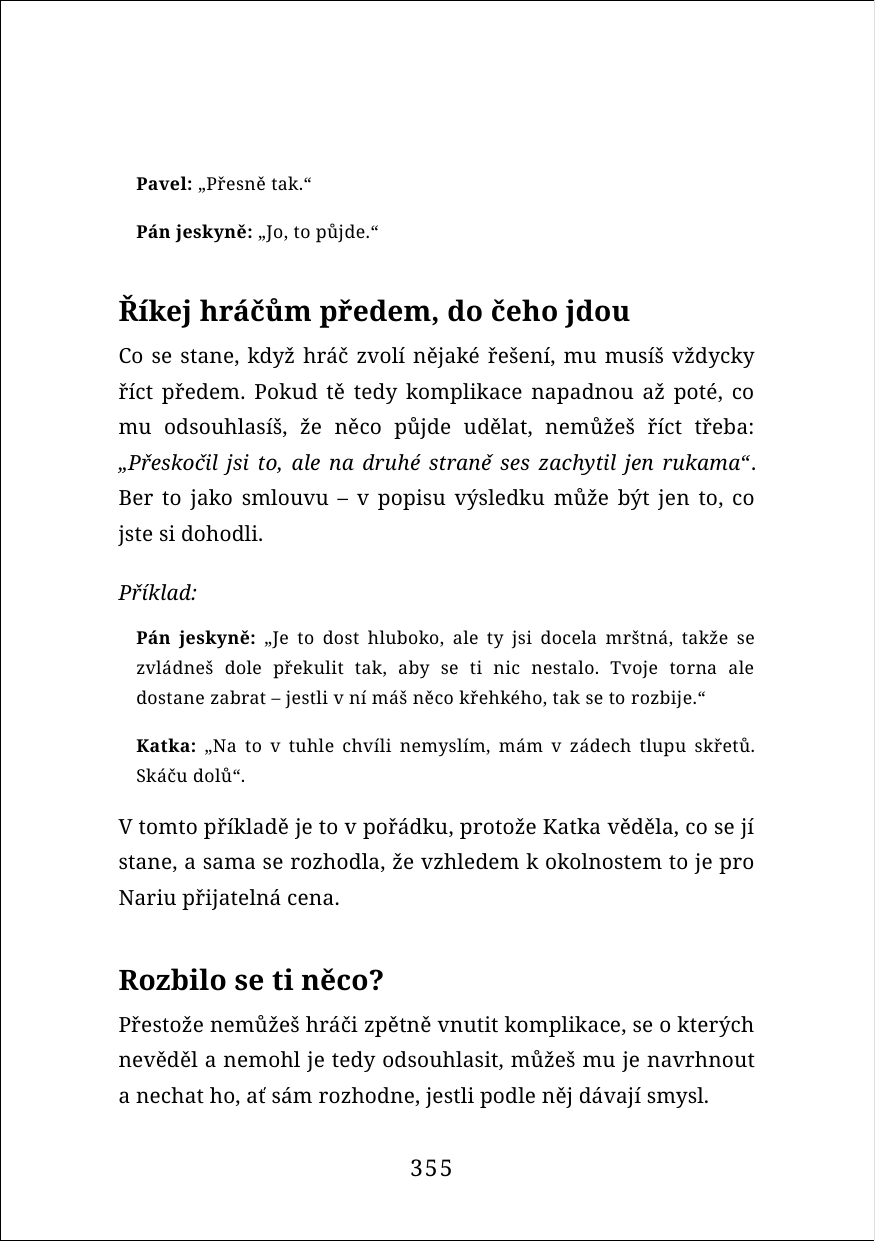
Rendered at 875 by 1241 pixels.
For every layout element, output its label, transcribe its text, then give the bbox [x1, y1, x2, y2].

text Přestože nemůžeš hráči zpětně vnutit komplikace, se o kterých nevěděl a nemohl je tedy odsouhlasit, můžeš mu je navrhnout a nechat ho, ať sám rozhodne, jestli podle něj dávají smysl. [118, 1010, 756, 1109]
subtitle Rozbilo se ti něco? [118, 960, 756, 998]
text V tomto příkladě je to v pořádku, protože Katka věděla, co se jí stane, a sama se rozhodla, že vzhledem k okolnostem to je pro Nariu přijatelná cena. [118, 812, 756, 911]
text Co se stane, když hráč zvolí nějaké řešení, mu musíš vždycky říct předem. Pokud tě tedy komplikace napadnou až poté, co mu odsouhlasíš, že něco půjde udělat, nemůžeš říct třeba: „Přeskočil jsi to, ale na druhé straně ses zachytil jen rukama“. Ber to jako smlouvu – v popisu výsledku může být jen to, co jste si dohodli. [118, 341, 756, 547]
text Příklad: [118, 578, 756, 607]
subtitle Říkej hráčům předem, do čeho jdou [118, 291, 756, 329]
text Katka: „Na to v tuhle chvíli nemyslím, mám v zádech tlupu skřetů. Skáču dolů“. [136, 734, 756, 788]
text Pán jeskyně: „Jo, to půjde.“ [136, 220, 756, 244]
text Pán jeskyně: „Je to dost hluboko, ale ty jsi docela mrštná, takže se zvládneš dole překulit tak, aby se ti nic nestalo. Tvoje torna ale dostane zabrat – jestli v ní máš něco křehkého, tak se to rozbije.“ [136, 625, 756, 710]
text Pavel: „Přesně tak.“ [136, 172, 756, 196]
